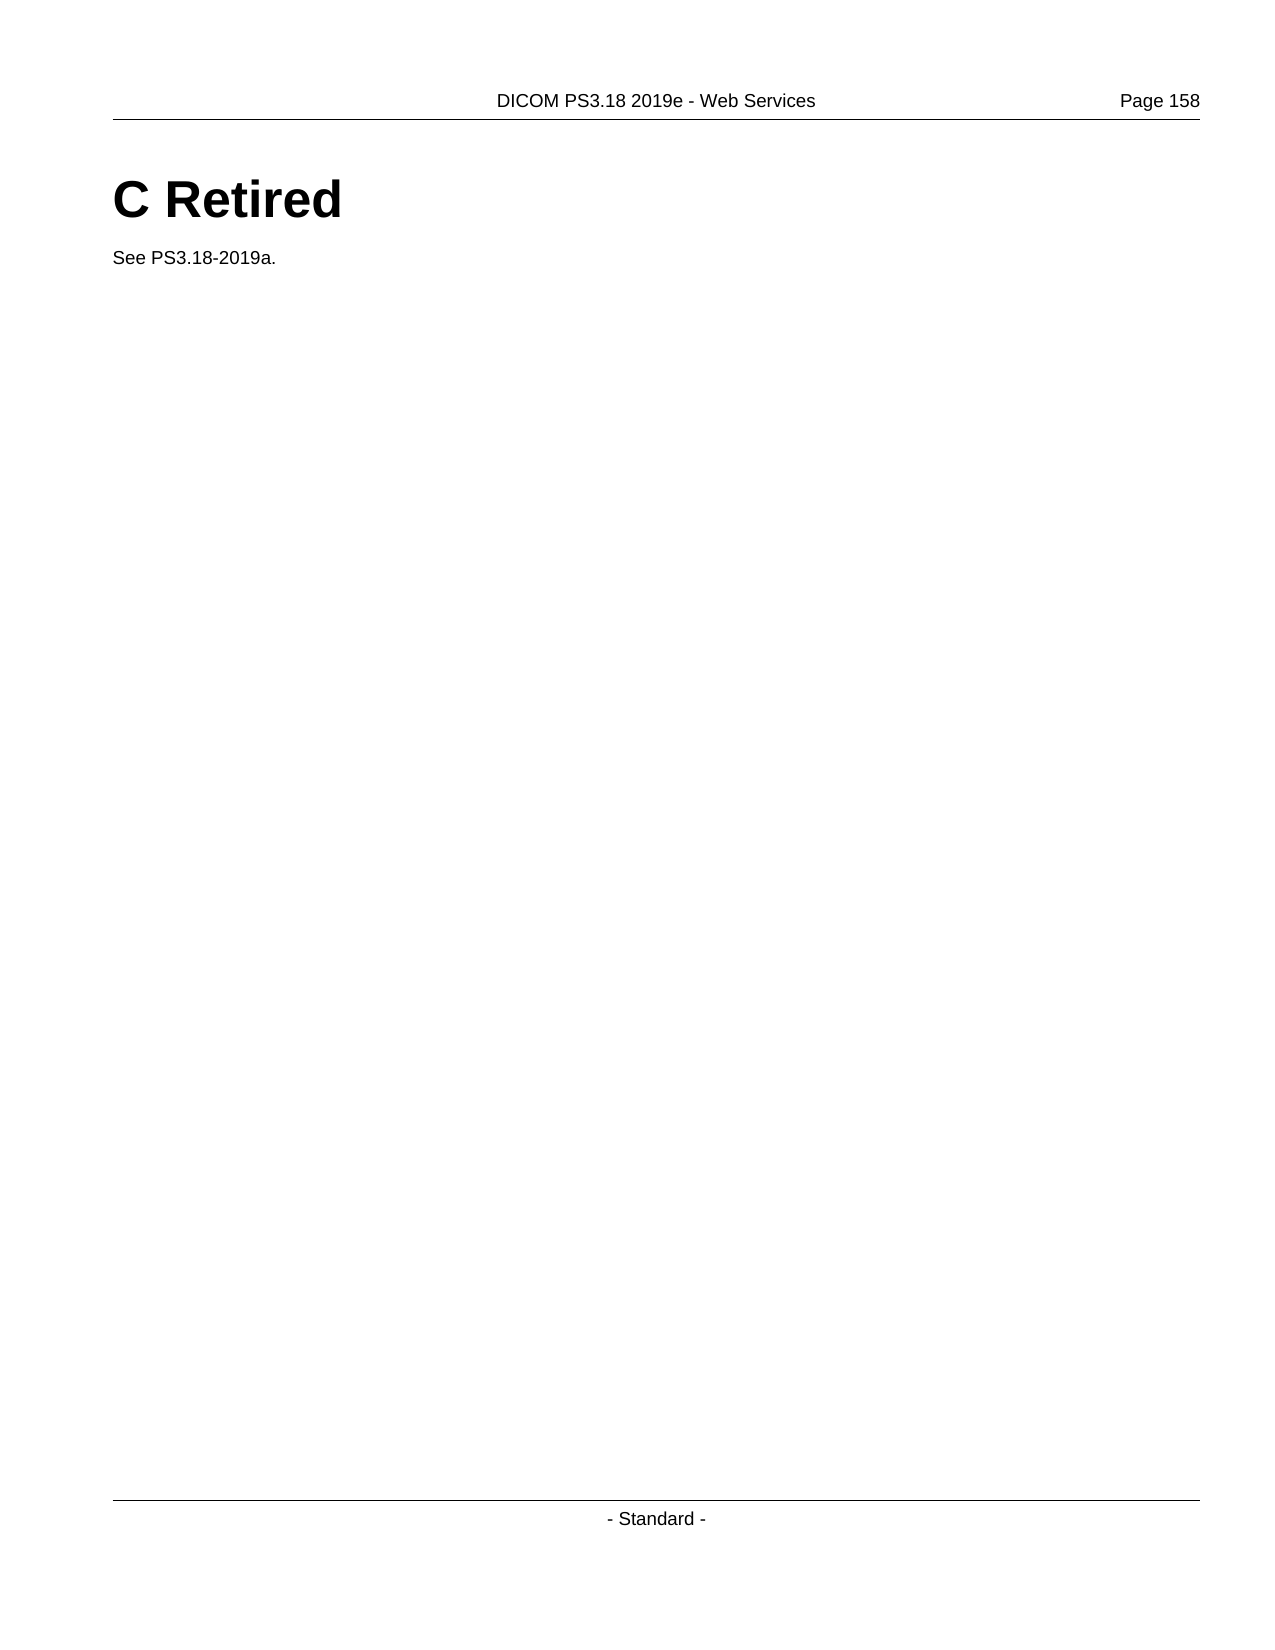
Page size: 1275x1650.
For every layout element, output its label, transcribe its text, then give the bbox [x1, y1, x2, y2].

text See PS3.18-2019a. [112, 247, 1200, 269]
text C Retired [112, 169, 1200, 228]
